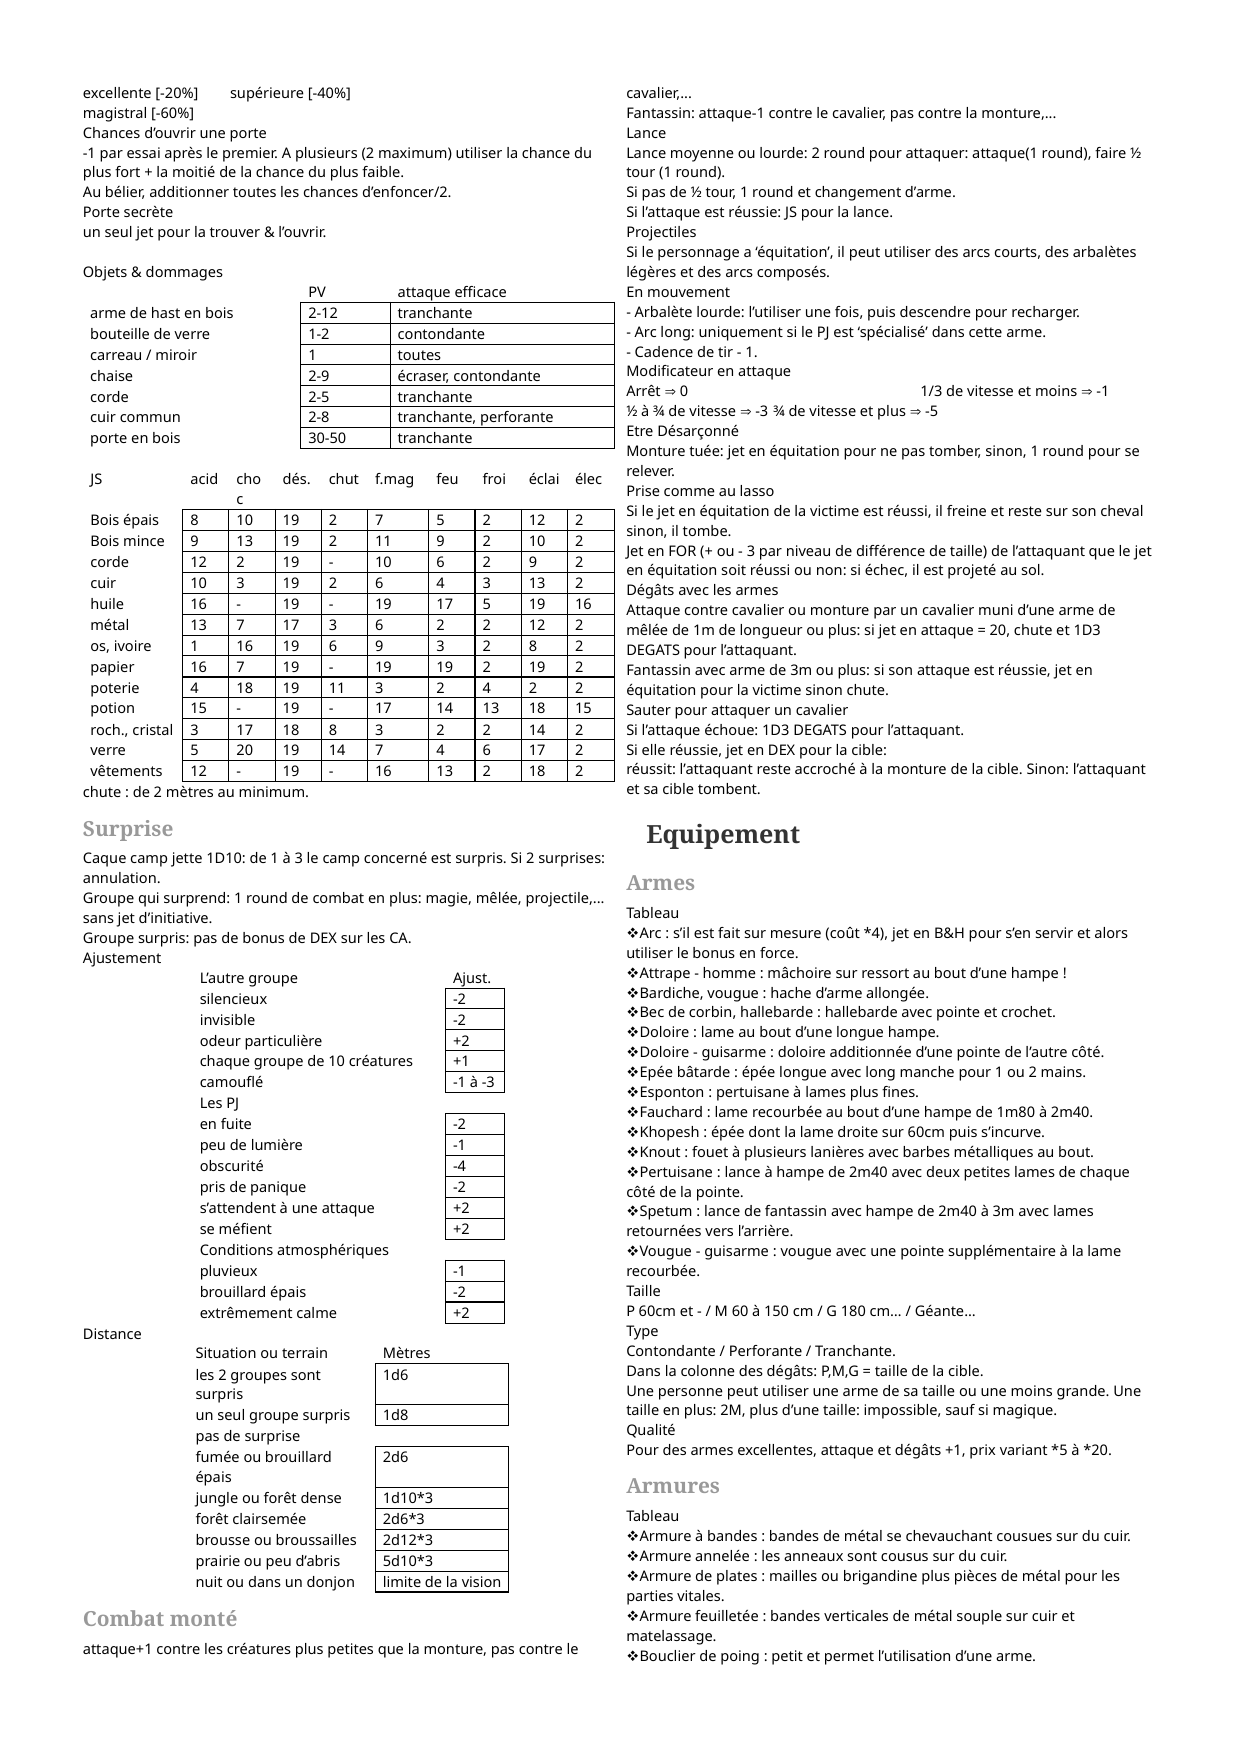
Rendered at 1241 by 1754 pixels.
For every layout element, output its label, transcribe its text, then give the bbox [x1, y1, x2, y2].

text Fantassin avec arme de 3m ou plus: si son attaque est réussie, jet en équitation pour la victime sinon chute. [626, 660, 1157, 699]
table_cell 2 [476, 615, 521, 634]
table_cell 2 [476, 510, 521, 530]
table_cell silencieux [192, 988, 445, 1008]
list Epée bâtarde : épée longue avec long manche pour 1 ou 2 mains. [626, 1062, 1157, 1082]
table_cell 30-50 [301, 428, 390, 448]
list Armure annelée : les anneaux sont cousus sur du cuir. [626, 1546, 1157, 1566]
table_cell 7 [229, 656, 275, 676]
table_cell limite de la vision [376, 1572, 508, 1591]
table_cell 3 [229, 573, 275, 593]
text Chances d’ouvrir une porte [83, 122, 614, 142]
text Si l’attaque échoue: 1D3 DEGATS pour l’attaquant. [626, 719, 1157, 739]
table_cell 2d6 [376, 1447, 508, 1487]
table_cell 2 [476, 656, 521, 676]
table_cell 2 [568, 573, 614, 593]
text Objets & dommages [83, 262, 614, 282]
table_cell +2 [446, 1219, 504, 1239]
table_cell pas de surprise [188, 1425, 375, 1446]
table_cell 18 [522, 698, 567, 718]
table_cell 4 [429, 740, 474, 760]
table_cell 12 [522, 510, 567, 530]
table_cell porte en bois [83, 427, 300, 448]
text Si elle réussie, jet en DEX pour la cible: [626, 739, 1157, 759]
table_cell corde [83, 385, 300, 406]
table_cell 9 [429, 531, 474, 551]
table_cell +1 [446, 1051, 504, 1071]
text - Arc long: uniquement si le PJ est ‘spécialisé’ dans cette arme. [626, 321, 1157, 341]
text Etre Désarçonné [626, 421, 1157, 441]
text Si pas de ½ tour, 1 round et changement d’arme. [626, 182, 1157, 202]
table_cell 2 [476, 636, 521, 655]
table_cell -2 [446, 989, 504, 1008]
text Qualité [626, 1420, 1157, 1440]
table_cell 19 [276, 552, 321, 572]
table_cell 19 [368, 594, 428, 613]
text cavalier,... [626, 83, 1157, 103]
list Doloire : lame au bout d’une longue hampe. [626, 1022, 1157, 1042]
text En mouvement [626, 282, 1157, 302]
text ½ à ¾ de vitesse  -3 ¾ de vitesse et plus  -5 [626, 401, 1157, 421]
table_cell 2 [476, 531, 521, 551]
text Attaque contre cavalier ou monture par un cavalier muni d’une arme de mêlée de 1m de longueur ou plus: si jet en attaque = 20, chute et 1D3 DEGATS pour l’attaquant. [626, 600, 1157, 660]
table_cell 11 [322, 678, 367, 697]
table_cell prairie ou peu d’abris [188, 1550, 375, 1571]
list Vougue - guisarme : vougue avec une pointe supplémentaire à la lame recourbée. [626, 1241, 1157, 1281]
table_cell 2 [568, 615, 614, 634]
text -1 par essai après le premier. A plusieurs (2 maximum) utiliser la chance du plus fort + la moitié de la chance du plus faible. [83, 142, 614, 182]
table_cell peu de lumière [192, 1134, 445, 1155]
table_cell 18 [276, 719, 321, 739]
table_header froi [475, 469, 521, 509]
text excellente [-20%] supérieure [-40%] [83, 83, 614, 103]
text Pour des armes excellentes, attaque et dégâts +1, prix variant *5 à *20. [626, 1440, 1157, 1460]
table_cell 2d6*3 [376, 1509, 508, 1529]
table_cell se méfient [192, 1218, 445, 1239]
table_cell 8 [183, 510, 228, 530]
text Caque camp jette 1D10: de 1 à 3 le camp concerné est surpris. Si 2 surprises: annulation. [83, 848, 614, 888]
text Taille [626, 1281, 1157, 1301]
table_cell 19 [429, 656, 474, 676]
table_cell 19 [276, 573, 321, 593]
table_header f.mag [367, 469, 429, 509]
text - Arbalète lourde: l’utiliser une fois, puis descendre pour recharger. [626, 302, 1157, 321]
table_cell 4 [183, 678, 228, 697]
table_cell forêt clairsemée [188, 1508, 375, 1529]
table_cell 7 [368, 510, 428, 530]
table_cell 14 [322, 740, 367, 760]
table_cell 6 [322, 636, 367, 655]
text chute : de 2 mètres au minimum. [83, 782, 614, 802]
table_cell 18 [229, 678, 275, 697]
table_cell 19 [276, 656, 321, 676]
list Bardiche, vougue : hache d’arme allongée. [626, 982, 1157, 1002]
table_header éclai [521, 469, 567, 509]
table_cell +2 [446, 1198, 504, 1218]
table_cell 13 [522, 573, 567, 593]
table_cell 20 [229, 740, 275, 760]
table_cell 15 [568, 698, 614, 718]
table_cell 3 [322, 615, 367, 634]
table_header choc [229, 469, 275, 509]
text Sauter pour attaquer un cavalier [626, 699, 1157, 719]
table_cell s’attendent à une attaque [192, 1197, 445, 1218]
text un seul jet pour la trouver & l’ouvrir. [83, 222, 614, 242]
text Dégâts avec les armes [626, 580, 1157, 600]
table_cell poterie [83, 676, 182, 697]
table_cell 13 [183, 615, 228, 634]
table_cell 19 [522, 594, 567, 613]
table_cell 16 [183, 594, 228, 613]
table_cell 19 [276, 594, 321, 613]
table_cell 19 [276, 740, 321, 760]
table_cell 2 [568, 636, 614, 655]
subtitle Armures [626, 1472, 1157, 1500]
table_cell invisible [192, 1008, 445, 1029]
text Fantassin: attaque-1 contre le cavalier, pas contre la monture,... [626, 103, 1157, 122]
table_cell 2 [429, 615, 474, 634]
table_cell en fuite [192, 1113, 445, 1134]
table_cell -4 [446, 1156, 504, 1176]
text Ajustement [83, 948, 614, 967]
table_cell 2 [476, 552, 521, 572]
table_cell 2 [322, 531, 367, 551]
table_cell 19 [276, 510, 321, 530]
table_cell [446, 1093, 505, 1113]
table_cell -2 [446, 1009, 504, 1029]
table_header PV [301, 282, 390, 302]
table_cell -2 [446, 1114, 504, 1134]
text Une personne peut utiliser une arme de sa taille ou une moins grande. Une taille en plus: 2M, plus d’une taille: impossible, sauf si magique. [626, 1380, 1157, 1420]
table_cell 9 [522, 552, 567, 572]
text Jet en FOR (+ ou - 3 par niveau de différence de taille) de l’attaquant que le jet en équitation soit réussi ou non: si échec, il est projeté au sol. [626, 540, 1157, 580]
list Spetum : lance de fantassin avec hampe de 2m40 à 3m avec lames retournées vers l’arrière. [626, 1201, 1157, 1241]
table_cell 2 [568, 531, 614, 551]
table_cell 17 [429, 594, 474, 613]
table_cell fumée ou brouillard épais [188, 1446, 375, 1487]
table_header Ajust. [446, 968, 505, 987]
table_cell cuir commun [83, 406, 300, 427]
table_cell tranchante, perforante [391, 407, 614, 427]
table_cell 5 [183, 740, 228, 760]
table_cell verre [83, 739, 182, 760]
table_cell extrêmement calme [192, 1301, 445, 1322]
text - Cadence de tir - 1. [626, 341, 1157, 361]
table_cell - [322, 552, 367, 572]
text Au bélier, additionner toutes les chances d’enfoncer/2. [83, 182, 614, 202]
table_cell 1d8 [376, 1405, 508, 1425]
table_cell - [322, 656, 367, 676]
table_cell 7 [229, 615, 275, 634]
table_cell 6 [476, 740, 521, 760]
list Knout : fouet à plusieurs lanières avec barbes métalliques au bout. [626, 1142, 1157, 1161]
table_cell 19 [276, 761, 321, 781]
table_cell chaise [83, 364, 300, 385]
table_cell 14 [522, 719, 567, 739]
table_cell brouillard épais [192, 1281, 445, 1301]
subtitle Combat monté [83, 1604, 614, 1633]
table_cell 3 [368, 678, 428, 697]
list Fauchard : lame recourbée au bout d’une hampe de 1m80 à 2m40. [626, 1102, 1157, 1122]
table_cell 2-5 [301, 386, 390, 406]
list Armure feuilletée : bandes verticales de métal souple sur cuir et matelassage. [626, 1606, 1157, 1645]
table_cell tranchante [391, 428, 614, 448]
table_header JS [83, 469, 183, 509]
table_cell -2 [446, 1177, 504, 1197]
table_cell 2 [568, 678, 614, 697]
text Groupe qui surprend: 1 round de combat en plus: magie, mêlée, projectile,... sans jet d’initiative. [83, 888, 614, 928]
table_cell 2 [229, 552, 275, 572]
table_cell 4 [429, 573, 474, 593]
table_cell 2 [568, 761, 614, 781]
table_cell +2 [446, 1303, 504, 1322]
table_cell contondante [391, 324, 614, 343]
text Tableau [626, 1506, 1157, 1526]
table_cell 10 [183, 573, 228, 593]
table_cell 3 [368, 719, 428, 739]
table_cell Conditions atmosphériques [192, 1239, 446, 1259]
table_cell roch., cristal [83, 718, 182, 739]
table_cell obscurité [192, 1155, 445, 1176]
table_header élec [567, 469, 614, 509]
table_cell 7 [368, 740, 428, 760]
table_cell 2-9 [301, 365, 390, 385]
text Monture tuée: jet en équitation pour ne pas tomber, sinon, 1 round pour se relever. [626, 441, 1157, 481]
table_cell potion [83, 697, 182, 718]
table_cell -1 à -3 [446, 1072, 504, 1092]
table_cell 15 [183, 698, 228, 718]
text Distance [83, 1323, 614, 1343]
table_cell 10 [229, 510, 275, 530]
table_cell 9 [183, 531, 228, 551]
table_cell 19 [368, 656, 428, 676]
table_cell jungle ou forêt dense [188, 1487, 375, 1508]
subtitle Surprise [83, 814, 614, 842]
table_header attaque efficace [390, 282, 614, 302]
table_cell 16 [368, 761, 428, 781]
table_header acid [183, 469, 229, 509]
table_cell nuit ou dans un donjon [188, 1571, 375, 1591]
table_cell 19 [276, 698, 321, 718]
table_cell 3 [429, 636, 474, 655]
table_header chut [321, 469, 367, 509]
table_cell os, ivoire [83, 635, 182, 655]
table_cell 6 [368, 615, 428, 634]
table_cell - [229, 761, 275, 781]
table_cell 2 [568, 740, 614, 760]
list Esponton : pertuisane à lames plus fines. [626, 1082, 1157, 1102]
table_cell 1d10*3 [376, 1488, 508, 1508]
text Prise comme au lasso [626, 481, 1157, 501]
table_cell 2 [568, 656, 614, 676]
table_cell - [229, 698, 275, 718]
table_cell 2-8 [301, 407, 390, 427]
table_header [83, 282, 301, 302]
subtitle Equipement [646, 817, 1157, 851]
text Tableau [626, 903, 1157, 923]
table_cell - [322, 698, 367, 718]
table_cell chaque groupe de 10 créatures [192, 1050, 445, 1071]
table_cell toutes [391, 345, 614, 364]
table_cell 2 [429, 678, 474, 697]
table_cell 6 [429, 552, 474, 572]
table_cell tranchante [391, 303, 614, 322]
table_cell camouflé [192, 1071, 445, 1092]
list Armure à bandes : bandes de métal se chevauchant cousues sur du cuir. [626, 1526, 1157, 1546]
table_cell 13 [429, 761, 474, 781]
table_cell 6 [368, 573, 428, 593]
table_cell pluvieux [192, 1260, 445, 1281]
table_cell 17 [522, 740, 567, 760]
text magistral [-60%] [83, 103, 614, 122]
list Doloire - guisarme : doloire additionnée d’une pointe de l’autre côté. [626, 1042, 1157, 1062]
list Khopesh : épée dont la lame droite sur 60cm puis s’incurve. [626, 1122, 1157, 1142]
table_cell vêtements [83, 760, 182, 781]
text Lance [626, 122, 1157, 142]
table_cell métal [83, 614, 182, 634]
table_cell 16 [568, 594, 614, 613]
table_cell 3 [476, 573, 521, 593]
text Modificateur en attaque [626, 361, 1157, 381]
table_cell 8 [322, 719, 367, 739]
table_cell carreau / miroir [83, 344, 300, 364]
table_cell 2 [322, 573, 367, 593]
table_cell 11 [368, 531, 428, 551]
table_cell 8 [522, 636, 567, 655]
table_cell 2 [476, 761, 521, 781]
table_cell Les PJ [192, 1092, 446, 1113]
table_cell 13 [229, 531, 275, 551]
table_cell 2 [568, 510, 614, 530]
table_cell 9 [368, 636, 428, 655]
list Attrape - homme : mâchoire sur ressort au bout d’une hampe ! [626, 962, 1157, 982]
table_cell 2 [568, 719, 614, 739]
table_cell tranchante [391, 386, 614, 406]
table_header feu [429, 469, 475, 509]
table_header Situation ou terrain [188, 1343, 375, 1363]
table_cell 1 [301, 345, 390, 364]
text attaque+1 contre les créatures plus petites que la monture, pas contre le [83, 1639, 614, 1658]
table_cell -1 [446, 1135, 504, 1155]
table_cell 19 [522, 656, 567, 676]
table_header dés. [275, 469, 321, 509]
text Si le personnage a ‘équitation’, il peut utiliser des arcs courts, des arbalètes légères et des arcs composés. [626, 242, 1157, 282]
table_cell 17 [368, 698, 428, 718]
table_cell 10 [368, 552, 428, 572]
table_cell 2 [429, 719, 474, 739]
table_cell huile [83, 593, 182, 613]
table_cell bouteille de verre [83, 323, 300, 343]
text Dans la colonne des dégâts: P,M,G = taille de la cible. [626, 1360, 1157, 1380]
table_cell -1 [446, 1261, 504, 1281]
table_cell 19 [276, 678, 321, 697]
table_cell 5d10*3 [376, 1551, 508, 1571]
table_cell 17 [229, 719, 275, 739]
text Lance moyenne ou lourde: 2 round pour attaquer: attaque(1 round), faire ½ tour (1 round). [626, 142, 1157, 182]
table_cell [446, 1240, 505, 1259]
text réussit: l’attaquant reste accroché à la monture de la cible. Sinon: l’attaquant et sa cible tombent. [626, 759, 1157, 799]
table_cell 2 [476, 719, 521, 739]
table_cell 16 [229, 636, 275, 655]
table_cell 19 [276, 636, 321, 655]
table_header L’autre groupe [192, 968, 446, 987]
table_cell 12 [183, 761, 228, 781]
table_cell - [322, 761, 367, 781]
text Contondante / Perforante / Tranchante. [626, 1341, 1157, 1360]
table_cell - [229, 594, 275, 613]
subtitle Armes [626, 868, 1157, 897]
table_cell 5 [429, 510, 474, 530]
table_cell pris de panique [192, 1176, 445, 1197]
table_cell Bois épais [83, 509, 182, 530]
table_cell 4 [476, 678, 521, 697]
table_cell 2 [568, 552, 614, 572]
table_cell Bois mince [83, 530, 182, 551]
table_cell 2-12 [301, 303, 390, 322]
table_cell les 2 groupes sont surpris [188, 1363, 375, 1404]
table_cell 2 [522, 678, 567, 697]
list Bec de corbin, hallebarde : hallebarde avec pointe et crochet. [626, 1002, 1157, 1022]
table_cell 1-2 [301, 324, 390, 343]
table_cell 2d12*3 [376, 1530, 508, 1549]
table_cell - [322, 594, 367, 613]
table_cell 5 [476, 594, 521, 613]
list Arc : s’il est fait sur mesure (coût *4), jet en B&H pour s’en servir et alors utiliser le bonus en force. [626, 923, 1157, 962]
text Porte secrète [83, 202, 614, 222]
table_cell 1 [183, 636, 228, 655]
table_cell 19 [276, 531, 321, 551]
list Bouclier de poing : petit et permet l’utilisation d’une arme. [626, 1645, 1157, 1665]
text Projectiles [626, 222, 1157, 242]
table_cell 14 [429, 698, 474, 718]
table_header Mètres [375, 1343, 509, 1363]
text Groupe surpris: pas de bonus de DEX sur les CA. [83, 928, 614, 948]
table_cell 13 [476, 698, 521, 718]
table_cell corde [83, 551, 182, 572]
table_cell 16 [183, 656, 228, 676]
table_cell 2 [322, 510, 367, 530]
table_cell arme de hast en bois [83, 302, 300, 322]
table_cell un seul groupe surpris [188, 1404, 375, 1425]
table_cell [375, 1426, 509, 1446]
table_cell 12 [522, 615, 567, 634]
table_cell écraser, contondante [391, 365, 614, 385]
text Arrêt  0 1/3 de vitesse et moins  -1 [626, 381, 1157, 401]
text Si le jet en équitation de la victime est réussi, il freine et reste sur son cheval sinon, il tombe. [626, 501, 1157, 540]
table_cell 12 [183, 552, 228, 572]
text Type [626, 1321, 1157, 1341]
table_cell 17 [276, 615, 321, 634]
table_cell -2 [446, 1282, 504, 1301]
table_cell +2 [446, 1030, 504, 1050]
table_cell papier [83, 655, 182, 676]
table_cell odeur particulière [192, 1029, 445, 1050]
table_cell 3 [183, 719, 228, 739]
table_cell cuir [83, 572, 182, 593]
table_cell brousse ou broussailles [188, 1529, 375, 1549]
table_cell 1d6 [376, 1364, 508, 1404]
list Armure de plates : mailles ou brigandine plus pièces de métal pour les parties vitales. [626, 1566, 1157, 1606]
table_cell 18 [522, 761, 567, 781]
text P 60cm et - / M 60 à 150 cm / G 180 cm… / Géante... [626, 1301, 1157, 1321]
text Si l’attaque est réussie: JS pour la lance. [626, 202, 1157, 222]
table_cell 10 [522, 531, 567, 551]
list Pertuisane : lance à hampe de 2m40 avec deux petites lames de chaque côté de la pointe. [626, 1161, 1157, 1201]
